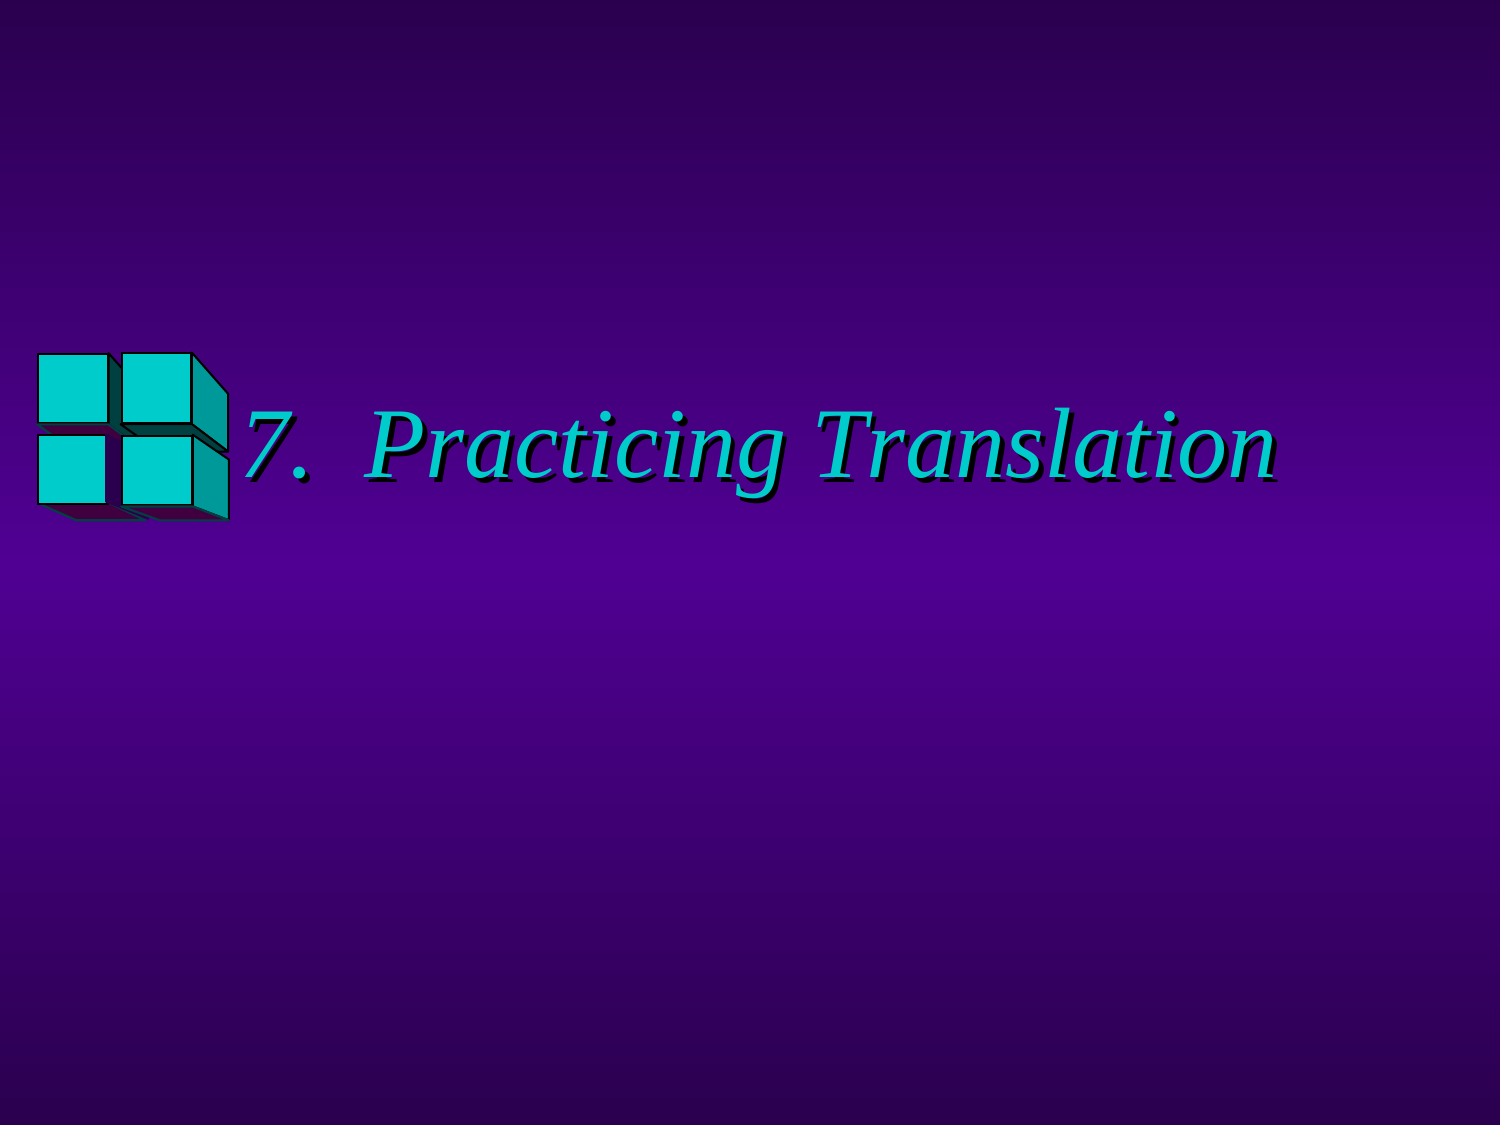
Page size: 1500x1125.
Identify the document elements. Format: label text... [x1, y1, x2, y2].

title 7. Practicing Translation [224, 349, 1500, 538]
